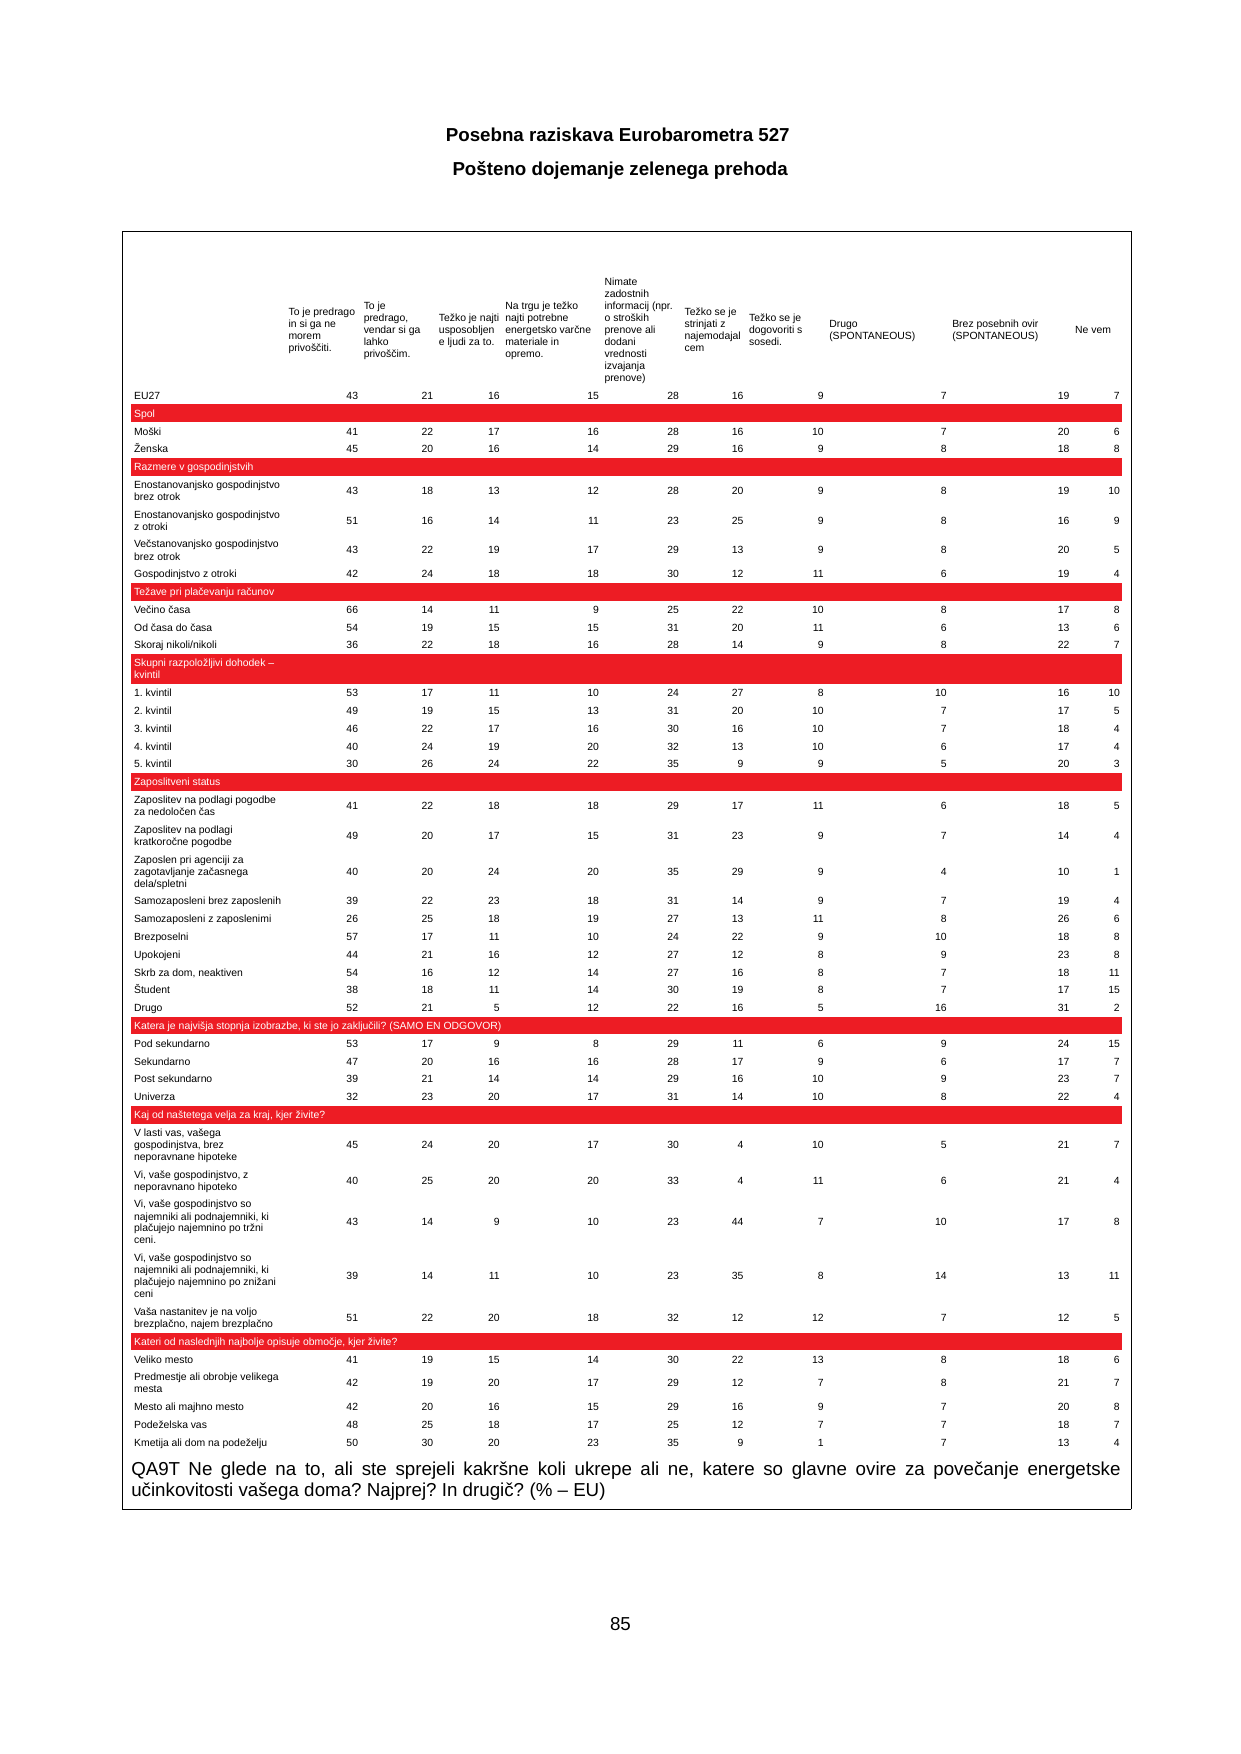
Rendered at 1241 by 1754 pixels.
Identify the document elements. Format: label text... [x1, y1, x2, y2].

table_cell 57 [285, 928, 361, 946]
table_cell 21 [361, 946, 436, 963]
table_cell 14 [361, 1249, 436, 1303]
table_cell 7 [1072, 1416, 1122, 1433]
table_cell 23 [502, 1434, 601, 1451]
table_cell 31 [601, 821, 681, 850]
table_cell 20 [436, 1303, 502, 1332]
table_cell [436, 404, 502, 422]
table_cell 20 [681, 476, 746, 505]
table_cell Moški [131, 422, 285, 440]
table_cell 8 [1072, 440, 1122, 458]
table_cell 17 [436, 821, 502, 850]
table_cell [1072, 583, 1122, 601]
table_cell Kaj od naštetega velja za kraj, kjer živite? [131, 1106, 826, 1124]
table_cell Samozaposleni z zaposlenimi [131, 910, 285, 928]
table_cell 11 [436, 981, 502, 999]
table_cell 20 [502, 1165, 601, 1195]
table_cell 29 [601, 1368, 681, 1398]
table_cell 6 [826, 1165, 949, 1195]
table_cell 11 [502, 505, 601, 535]
table_cell 14 [681, 636, 746, 654]
table_cell 9 [746, 928, 826, 946]
table_cell 8 [502, 1035, 601, 1052]
table_cell 8 [746, 684, 826, 702]
table_cell [436, 458, 502, 476]
table_cell 10 [502, 684, 601, 702]
table_header Ne vem [1072, 273, 1122, 387]
table_cell 15 [502, 387, 601, 404]
table_cell 17 [436, 720, 502, 737]
table_cell 27 [601, 946, 681, 963]
table_cell 7 [826, 963, 949, 981]
table_cell 9 [826, 1035, 949, 1052]
table_cell 24 [436, 755, 502, 773]
table_cell 7 [826, 1416, 949, 1433]
table_cell 7 [826, 1434, 949, 1451]
table_cell Univerza [131, 1088, 285, 1106]
table_cell 35 [601, 755, 681, 773]
table_cell 18 [436, 791, 502, 821]
table_cell 6 [746, 1035, 826, 1052]
table_cell 42 [285, 565, 361, 583]
table_cell [949, 1333, 1072, 1350]
table_cell 14 [502, 963, 601, 981]
table_cell 9 [746, 821, 826, 850]
table_cell 16 [681, 720, 746, 737]
table_cell 10 [949, 850, 1072, 892]
table_cell 46 [285, 720, 361, 737]
table_header Težko se je dogovoriti s sosedi. [746, 273, 826, 387]
table_cell 24 [601, 928, 681, 946]
table_cell [502, 583, 601, 601]
table_cell 25 [681, 505, 746, 535]
table_cell Večino časa [131, 601, 285, 618]
table_cell 9 [1072, 505, 1122, 535]
table_cell 17 [681, 791, 746, 821]
table_cell 38 [285, 981, 361, 999]
table_cell [601, 458, 681, 476]
table_cell 16 [436, 1053, 502, 1070]
table_cell 18 [949, 928, 1072, 946]
table_cell 7 [826, 1303, 949, 1332]
table_cell 11 [436, 684, 502, 702]
table_cell 13 [949, 1249, 1072, 1303]
table_cell 31 [601, 892, 681, 910]
table_cell 21 [361, 387, 436, 404]
table_cell 16 [681, 999, 746, 1017]
table_cell 43 [285, 1195, 361, 1249]
table_cell Enostanovanjsko gospodinjstvo brez otrok [131, 476, 285, 505]
table_cell Post sekundarno [131, 1070, 285, 1088]
table_cell 7 [1072, 1124, 1122, 1165]
table_cell Sekundarno [131, 1053, 285, 1070]
table_cell 39 [285, 892, 361, 910]
table_cell 16 [502, 422, 601, 440]
table_cell 21 [949, 1165, 1072, 1195]
table_cell Skupni razpoložljivi dohodek – kvintil [131, 654, 285, 684]
table_cell [826, 654, 949, 684]
table_cell [502, 458, 601, 476]
table_cell 10 [502, 928, 601, 946]
table_cell 51 [285, 505, 361, 535]
table_cell [949, 458, 1072, 476]
table_cell Zaposlen pri agenciji za zagotavljanje začasnega dela/spletni [131, 850, 285, 892]
table_cell [826, 583, 949, 601]
table_cell 17 [949, 981, 1072, 999]
table_cell 42 [285, 1398, 361, 1416]
table_cell 22 [949, 636, 1072, 654]
table_cell 42 [285, 1368, 361, 1398]
table_cell [1072, 654, 1122, 684]
table_cell 9 [746, 440, 826, 458]
table_cell 18 [949, 791, 1072, 821]
table_cell 20 [436, 1124, 502, 1165]
table_cell 16 [502, 636, 601, 654]
table_cell 5 [1072, 791, 1122, 821]
table_cell Podeželska vas [131, 1416, 285, 1433]
table_cell 19 [361, 1350, 436, 1368]
table_cell 17 [361, 1035, 436, 1052]
table_cell 25 [361, 1165, 436, 1195]
table_cell 41 [285, 1350, 361, 1368]
table_cell 19 [436, 535, 502, 565]
table_cell 12 [681, 1368, 746, 1398]
table_cell 4 [681, 1165, 746, 1195]
table_cell [601, 654, 681, 684]
table_cell 44 [285, 946, 361, 963]
table_cell 17 [502, 535, 601, 565]
table_cell 5 [1072, 535, 1122, 565]
table_cell 36 [285, 636, 361, 654]
table_cell 35 [601, 850, 681, 892]
table_cell 11 [681, 1035, 746, 1052]
table_cell 8 [1072, 1398, 1122, 1416]
table_cell [949, 404, 1072, 422]
table_cell 23 [361, 1088, 436, 1106]
table_cell 12 [502, 999, 601, 1017]
table_cell 13 [681, 535, 746, 565]
table_cell 20 [681, 619, 746, 636]
table_cell 7 [826, 892, 949, 910]
table_cell 20 [681, 702, 746, 719]
table_cell 43 [285, 476, 361, 505]
table_cell Večstanovanjsko gospodinjstvo brez otrok [131, 535, 285, 565]
table_cell 14 [681, 1088, 746, 1106]
table_cell 17 [949, 601, 1072, 618]
table_cell 40 [285, 850, 361, 892]
table_cell [746, 1333, 826, 1350]
table_cell [361, 583, 436, 601]
table_cell 11 [746, 1165, 826, 1195]
table_cell 27 [601, 910, 681, 928]
table_cell 23 [601, 1249, 681, 1303]
table_cell 17 [949, 1053, 1072, 1070]
table_cell 25 [601, 601, 681, 618]
table_cell 13 [502, 702, 601, 719]
table_cell 51 [285, 1303, 361, 1332]
table_cell 11 [436, 601, 502, 618]
table_cell Vi, vaše gospodinjstvo so najemniki ali podnajemniki, ki plačujejo najemnino po znižani ceni [131, 1249, 285, 1303]
table_header Težko se je strinjati z najemodajalcem [681, 273, 746, 387]
table_cell 43 [285, 535, 361, 565]
table_cell EU27 [131, 387, 285, 404]
table_cell 9 [681, 1434, 746, 1451]
table_cell 30 [601, 720, 681, 737]
table_cell 31 [601, 619, 681, 636]
table_cell 40 [285, 737, 361, 755]
table_cell 10 [502, 1249, 601, 1303]
table_cell 19 [949, 565, 1072, 583]
table_cell 20 [361, 850, 436, 892]
table_cell 8 [826, 440, 949, 458]
table_cell 19 [949, 892, 1072, 910]
table_cell [361, 654, 436, 684]
table_cell 6 [1072, 422, 1122, 440]
table_cell 16 [681, 1070, 746, 1088]
table_cell 13 [436, 476, 502, 505]
table_cell 29 [601, 1070, 681, 1088]
table_cell 49 [285, 821, 361, 850]
table_cell 20 [949, 422, 1072, 440]
table_cell 4 [826, 850, 949, 892]
table_cell 29 [601, 1035, 681, 1052]
table_cell 12 [502, 476, 601, 505]
table_cell 19 [681, 981, 746, 999]
table_cell 9 [681, 755, 746, 773]
table_cell 10 [826, 1195, 949, 1249]
table_cell 22 [681, 601, 746, 618]
table_cell 15 [502, 821, 601, 850]
table_cell 21 [361, 999, 436, 1017]
table_cell 16 [681, 422, 746, 440]
table_cell 26 [285, 910, 361, 928]
table_cell 15 [436, 619, 502, 636]
table_cell 19 [949, 387, 1072, 404]
table_cell [746, 458, 826, 476]
table_cell 9 [746, 476, 826, 505]
table_cell 20 [949, 535, 1072, 565]
table_cell 8 [746, 963, 826, 981]
table_cell 20 [361, 1053, 436, 1070]
table_cell 23 [601, 1195, 681, 1249]
table_cell [1072, 773, 1122, 791]
table_cell 4 [1072, 1165, 1122, 1195]
table_cell 21 [949, 1124, 1072, 1165]
table_cell [361, 773, 436, 791]
table_cell [949, 1106, 1072, 1124]
table_header Na trgu je težko najti potrebne energetsko varčne materiale in opremo. [502, 273, 601, 387]
table_cell 54 [285, 619, 361, 636]
table_cell 8 [826, 601, 949, 618]
table_cell 5 [436, 999, 502, 1017]
table_cell 17 [681, 1053, 746, 1070]
table_cell Kmetija ali dom na podeželju [131, 1434, 285, 1451]
table_cell 1 [746, 1434, 826, 1451]
table_cell 28 [601, 387, 681, 404]
table_cell 7 [1072, 1070, 1122, 1088]
table_cell 26 [949, 910, 1072, 928]
table_cell 10 [746, 1088, 826, 1106]
table_cell 15 [502, 1398, 601, 1416]
table_cell 22 [361, 720, 436, 737]
table_cell Brezposelni [131, 928, 285, 946]
table_cell 10 [746, 720, 826, 737]
table_cell 22 [361, 636, 436, 654]
table_cell 18 [949, 720, 1072, 737]
table_cell 66 [285, 601, 361, 618]
table_cell 8 [746, 1249, 826, 1303]
table_cell 18 [949, 1416, 1072, 1433]
table_header Težko je najti usposobljene ljudi za to. [436, 273, 502, 387]
table_cell 13 [949, 1434, 1072, 1451]
table_cell 8 [826, 535, 949, 565]
table_header To je predrago, vendar si ga lahko privoščim. [361, 273, 436, 387]
table_cell 17 [502, 1088, 601, 1106]
table_cell 17 [502, 1368, 601, 1398]
table_cell 24 [601, 684, 681, 702]
table_cell [681, 583, 746, 601]
table_cell 12 [949, 1303, 1072, 1332]
table_cell 18 [502, 892, 601, 910]
table_cell 44 [681, 1195, 746, 1249]
table_cell 6 [826, 565, 949, 583]
table_cell 39 [285, 1070, 361, 1088]
table_cell 30 [601, 565, 681, 583]
table_cell 8 [746, 981, 826, 999]
table_cell 24 [361, 565, 436, 583]
table_cell 43 [285, 387, 361, 404]
table_cell 29 [601, 1398, 681, 1416]
table_cell 7 [826, 720, 949, 737]
table_header Nimate zadostnih informacij (npr. o stroških prenove ali dodani vrednosti izvajanja prenove) [601, 273, 681, 387]
table_cell 8 [1072, 946, 1122, 963]
table_cell 7 [826, 1398, 949, 1416]
table_cell 13 [949, 619, 1072, 636]
table_cell 7 [826, 821, 949, 850]
table_cell Težave pri plačevanju računov [131, 583, 285, 601]
table_cell 17 [949, 737, 1072, 755]
table_cell 6 [826, 737, 949, 755]
table_cell 29 [601, 535, 681, 565]
table_cell 17 [436, 422, 502, 440]
table_cell 18 [502, 1303, 601, 1332]
table_header [131, 273, 285, 387]
table_cell 16 [681, 387, 746, 404]
table_cell 49 [285, 702, 361, 719]
table_cell 18 [436, 1416, 502, 1433]
table_cell 19 [361, 619, 436, 636]
table_cell 10 [826, 928, 949, 946]
table_cell 9 [746, 892, 826, 910]
table_cell 16 [361, 963, 436, 981]
table_cell 12 [681, 1303, 746, 1332]
table_cell 14 [361, 601, 436, 618]
table_cell 11 [436, 1249, 502, 1303]
table_cell [826, 1106, 949, 1124]
table_cell 26 [361, 755, 436, 773]
table_cell 22 [361, 1303, 436, 1332]
table_cell 15 [502, 619, 601, 636]
table_cell 12 [436, 963, 502, 981]
table_cell 23 [601, 505, 681, 535]
table_cell Upokojeni [131, 946, 285, 963]
table_cell 4 [1072, 1434, 1122, 1451]
table_cell 15 [1072, 981, 1122, 999]
table_cell [746, 773, 826, 791]
table_cell 24 [361, 737, 436, 755]
table_cell 23 [681, 821, 746, 850]
table_cell [746, 654, 826, 684]
table_cell 7 [826, 387, 949, 404]
table_cell [1072, 404, 1122, 422]
table_cell 10 [1072, 684, 1122, 702]
table_cell 16 [502, 720, 601, 737]
table_cell 16 [681, 1398, 746, 1416]
table_cell 4 [1072, 565, 1122, 583]
table_cell 4 [1072, 892, 1122, 910]
table_cell 30 [601, 981, 681, 999]
table_cell 10 [746, 702, 826, 719]
table_header Drugo (SPONTANEOUS) [826, 273, 949, 387]
table_cell 18 [502, 565, 601, 583]
table_cell 6 [826, 791, 949, 821]
table_cell 18 [361, 981, 436, 999]
table_cell Drugo [131, 999, 285, 1017]
table_cell 20 [361, 1398, 436, 1416]
table_cell Vi, vaše gospodinjstvo, z neporavnano hipoteko [131, 1165, 285, 1195]
table_cell 9 [826, 946, 949, 963]
table_cell Od časa do časa [131, 619, 285, 636]
table_cell 3. kvintil [131, 720, 285, 737]
table_cell 10 [746, 422, 826, 440]
table_cell 22 [681, 1350, 746, 1368]
table_cell [681, 773, 746, 791]
table_cell 8 [826, 1368, 949, 1398]
table_cell 7 [826, 422, 949, 440]
table_cell 22 [361, 791, 436, 821]
table_cell Samozaposleni brez zaposlenih [131, 892, 285, 910]
table_cell 17 [361, 928, 436, 946]
table_cell 12 [681, 565, 746, 583]
table_cell 22 [949, 1088, 1072, 1106]
table_cell 12 [681, 946, 746, 963]
table_cell Gospodinjstvo z otroki [131, 565, 285, 583]
table_cell [826, 458, 949, 476]
table_cell 23 [949, 946, 1072, 963]
table_cell 16 [436, 1398, 502, 1416]
table_cell [949, 583, 1072, 601]
table_cell 22 [681, 928, 746, 946]
table_cell 14 [502, 981, 601, 999]
table_cell 9 [502, 601, 601, 618]
table_cell 10 [826, 684, 949, 702]
table_cell 5 [826, 1124, 949, 1165]
table_cell 6 [826, 619, 949, 636]
table_cell 4 [681, 1124, 746, 1165]
table_cell 6 [1072, 619, 1122, 636]
table_cell 54 [285, 963, 361, 981]
table_cell 17 [502, 1124, 601, 1165]
table_cell 39 [285, 1249, 361, 1303]
table_cell 10 [502, 1195, 601, 1249]
table_cell [949, 773, 1072, 791]
table_cell 18 [361, 476, 436, 505]
table_cell 31 [601, 1088, 681, 1106]
table_cell 21 [949, 1368, 1072, 1398]
table_cell 8 [1072, 928, 1122, 946]
table_cell 20 [502, 850, 601, 892]
table_cell 9 [746, 850, 826, 892]
table_cell Skrb za dom, neaktiven [131, 963, 285, 981]
table_cell 19 [436, 737, 502, 755]
table_cell Vi, vaše gospodinjstvo so najemniki ali podnajemniki, ki plačujejo najemnino po tržni ceni. [131, 1195, 285, 1249]
table_cell 45 [285, 440, 361, 458]
table_header Brez posebnih ovir (SPONTANEOUS) [949, 273, 1072, 387]
table_cell [826, 404, 949, 422]
table_cell 14 [826, 1249, 949, 1303]
table_cell 19 [361, 1368, 436, 1398]
table_cell 20 [436, 1088, 502, 1106]
table_cell 20 [436, 1368, 502, 1398]
table_cell 30 [601, 1350, 681, 1368]
table_cell 8 [826, 636, 949, 654]
table_header To je predrago in si ga ne morem privoščiti. [285, 273, 361, 387]
table_cell 22 [502, 755, 601, 773]
table_cell 6 [1072, 910, 1122, 928]
table_cell 22 [361, 892, 436, 910]
table_cell 13 [681, 910, 746, 928]
table_cell 8 [826, 505, 949, 535]
table_cell 9 [746, 636, 826, 654]
table_cell 30 [285, 755, 361, 773]
table_cell 8 [826, 910, 949, 928]
table_cell [285, 404, 361, 422]
table_cell 29 [601, 440, 681, 458]
table_cell 14 [436, 505, 502, 535]
table_cell 10 [1072, 476, 1122, 505]
table_cell 7 [746, 1195, 826, 1249]
table_cell Mesto ali majhno mesto [131, 1398, 285, 1416]
table_cell 52 [285, 999, 361, 1017]
table_cell 16 [436, 946, 502, 963]
table_cell 33 [601, 1165, 681, 1195]
table_cell Skoraj nikoli/nikoli [131, 636, 285, 654]
table_cell 6 [826, 1053, 949, 1070]
table_cell 7 [746, 1368, 826, 1398]
table_cell Katera je najvišja stopnja izobrazbe, ki ste jo zaključili? (SAMO EN ODGOVOR) [131, 1017, 949, 1034]
table_cell 7 [1072, 1368, 1122, 1398]
table_cell Vaša nastanitev je na voljo brezplačno, najem brezplačno [131, 1303, 285, 1332]
table_cell 40 [285, 1165, 361, 1195]
table_cell 27 [681, 684, 746, 702]
table_cell 31 [601, 702, 681, 719]
table_cell [502, 654, 601, 684]
table_cell 21 [361, 1070, 436, 1088]
table_cell [1072, 1106, 1122, 1124]
table_cell 13 [681, 737, 746, 755]
table_cell 14 [949, 821, 1072, 850]
table_cell 14 [681, 892, 746, 910]
table_cell 28 [601, 1053, 681, 1070]
table_cell [285, 458, 361, 476]
table_cell [826, 773, 949, 791]
table_cell Študent [131, 981, 285, 999]
table_cell 16 [436, 387, 502, 404]
table_cell 11 [746, 910, 826, 928]
table_cell 16 [436, 440, 502, 458]
table_cell 5 [1072, 1303, 1122, 1332]
table_cell 9 [746, 505, 826, 535]
table_cell 27 [601, 963, 681, 981]
table_cell 7 [1072, 387, 1122, 404]
table_cell 22 [361, 422, 436, 440]
table_cell [502, 404, 601, 422]
table_cell 8 [1072, 601, 1122, 618]
table_cell 4 [1072, 821, 1122, 850]
table_cell [436, 654, 502, 684]
table_cell [502, 773, 601, 791]
table_cell 9 [746, 387, 826, 404]
table_cell 1. kvintil [131, 684, 285, 702]
table_cell 9 [826, 1070, 949, 1088]
table_cell 11 [746, 565, 826, 583]
table_cell [1072, 458, 1122, 476]
table_cell [601, 773, 681, 791]
table_cell 16 [826, 999, 949, 1017]
table_cell 4 [1072, 737, 1122, 755]
table_cell 7 [1072, 1053, 1122, 1070]
table_cell 22 [601, 999, 681, 1017]
table_cell 11 [436, 928, 502, 946]
table_cell 18 [436, 565, 502, 583]
table_cell 41 [285, 791, 361, 821]
table_cell 17 [949, 1195, 1072, 1249]
table_cell 5 [826, 755, 949, 773]
table_cell 45 [285, 1124, 361, 1165]
table_cell [949, 1017, 1072, 1034]
table_cell 50 [285, 1434, 361, 1451]
table_cell 2 [1072, 999, 1122, 1017]
table_cell 13 [746, 1350, 826, 1368]
table_cell 8 [826, 1088, 949, 1106]
table_cell 31 [949, 999, 1072, 1017]
table_cell [1072, 1333, 1122, 1350]
table_cell 7 [826, 702, 949, 719]
table_cell [601, 404, 681, 422]
table_cell 9 [746, 535, 826, 565]
table_cell 9 [746, 1053, 826, 1070]
table_cell 18 [436, 910, 502, 928]
table_cell 15 [1072, 1035, 1122, 1052]
table_cell 23 [436, 892, 502, 910]
table_cell 10 [746, 601, 826, 618]
table_cell [681, 654, 746, 684]
table_cell 19 [361, 702, 436, 719]
table_cell Zaposlitev na podlagi pogodbe za nedoločen čas [131, 791, 285, 821]
table_cell 11 [1072, 963, 1122, 981]
table_cell Zaposlitveni status [131, 773, 285, 791]
table_cell [361, 458, 436, 476]
table_cell 30 [361, 1434, 436, 1451]
table_cell Spol [131, 404, 285, 422]
table_cell 14 [502, 1070, 601, 1088]
table_cell 16 [502, 1053, 601, 1070]
table_cell [285, 773, 361, 791]
table_cell 8 [746, 946, 826, 963]
table_cell 29 [681, 850, 746, 892]
table_cell 28 [601, 636, 681, 654]
table_cell [601, 583, 681, 601]
table_cell 1 [1072, 850, 1122, 892]
table_cell 4 [1072, 1088, 1122, 1106]
table_cell 20 [361, 821, 436, 850]
table_cell 19 [502, 910, 601, 928]
table_cell Veliko mesto [131, 1350, 285, 1368]
table_cell 28 [601, 422, 681, 440]
table_cell 53 [285, 684, 361, 702]
table_cell 6 [1072, 1350, 1122, 1368]
table_cell 8 [826, 476, 949, 505]
table_cell Zaposlitev na podlagi kratkoročne pogodbe [131, 821, 285, 850]
table_cell [436, 583, 502, 601]
table_cell 25 [361, 1416, 436, 1433]
table_cell [949, 654, 1072, 684]
table_cell 25 [601, 1416, 681, 1433]
table_cell 12 [502, 946, 601, 963]
table_cell 8 [826, 1350, 949, 1368]
table_cell 19 [949, 476, 1072, 505]
table_cell 23 [949, 1070, 1072, 1088]
table_cell 35 [601, 1434, 681, 1451]
table_cell 24 [361, 1124, 436, 1165]
table_cell 30 [601, 1124, 681, 1165]
table_cell 28 [601, 476, 681, 505]
table_cell 41 [285, 422, 361, 440]
table_cell 15 [436, 1350, 502, 1368]
table_cell 20 [436, 1165, 502, 1195]
table_cell 17 [949, 702, 1072, 719]
table_cell [826, 1333, 949, 1350]
table_cell Razmere v gospodinjstvih [131, 458, 285, 476]
table_cell 9 [436, 1035, 502, 1052]
table_cell 10 [746, 1070, 826, 1088]
table_cell 16 [681, 963, 746, 981]
text QA9T Ne glede na to, ali ste sprejeli kakršne koli ukrepe ali ne, katere so glavne ovire za povečanje energetske učinkovitosti vašega doma? Najprej? In drugič? (% – EU) [131, 1457, 1122, 1500]
table_cell 14 [502, 1350, 601, 1368]
table_cell [285, 654, 361, 684]
table_cell 2. kvintil [131, 702, 285, 719]
table_cell [285, 583, 361, 601]
table_cell 14 [361, 1195, 436, 1249]
table_cell 20 [436, 1434, 502, 1451]
table_cell 48 [285, 1416, 361, 1433]
table_cell [746, 583, 826, 601]
table_cell 12 [681, 1416, 746, 1433]
table_cell Enostanovanjsko gospodinjstvo z otroki [131, 505, 285, 535]
table_cell 14 [502, 440, 601, 458]
table_cell 18 [949, 440, 1072, 458]
table_cell 10 [746, 1124, 826, 1165]
table_cell 32 [601, 1303, 681, 1332]
table_cell 7 [826, 981, 949, 999]
table_cell 18 [436, 636, 502, 654]
table_cell 15 [436, 702, 502, 719]
table_cell 8 [1072, 1195, 1122, 1249]
table_cell Predmestje ali obrobje velikega mesta [131, 1368, 285, 1398]
table_cell Ženska [131, 440, 285, 458]
table_cell 17 [361, 684, 436, 702]
table_cell 9 [436, 1195, 502, 1249]
table_cell 5 [746, 999, 826, 1017]
table_cell 16 [361, 505, 436, 535]
table_cell 4. kvintil [131, 737, 285, 755]
table_cell Pod sekundarno [131, 1035, 285, 1052]
table_cell 7 [1072, 636, 1122, 654]
table_cell V lasti vas, vašega gospodinjstva, brez neporavnane hipoteke [131, 1124, 285, 1165]
table_cell 35 [681, 1249, 746, 1303]
table_cell 24 [949, 1035, 1072, 1052]
table_cell [681, 404, 746, 422]
table_cell 9 [746, 1398, 826, 1416]
table_cell 11 [1072, 1249, 1122, 1303]
table_cell [1072, 1017, 1122, 1034]
table_cell 4 [1072, 720, 1122, 737]
table_cell 18 [949, 1350, 1072, 1368]
table_cell 24 [436, 850, 502, 892]
table_cell 5 [1072, 702, 1122, 719]
table_cell [746, 404, 826, 422]
table_cell 16 [681, 440, 746, 458]
table_cell 14 [436, 1070, 502, 1088]
table_cell 11 [746, 791, 826, 821]
table_cell 16 [949, 684, 1072, 702]
table_cell 20 [502, 737, 601, 755]
table_cell [681, 458, 746, 476]
table_cell 20 [949, 1398, 1072, 1416]
table_cell 18 [949, 963, 1072, 981]
table_cell 11 [746, 619, 826, 636]
table_cell 53 [285, 1035, 361, 1052]
table_cell 10 [746, 737, 826, 755]
table_cell 17 [502, 1416, 601, 1433]
table_cell 32 [285, 1088, 361, 1106]
table_cell 29 [601, 791, 681, 821]
table_cell [361, 404, 436, 422]
table_cell [436, 773, 502, 791]
table_cell 47 [285, 1053, 361, 1070]
table_cell Kateri od naslednjih najbolje opisuje območje, kjer živite? [131, 1333, 746, 1350]
table_cell 32 [601, 737, 681, 755]
table_cell 7 [746, 1416, 826, 1433]
table_cell 3 [1072, 755, 1122, 773]
table_cell 18 [502, 791, 601, 821]
table_cell 20 [949, 755, 1072, 773]
table_cell 25 [361, 910, 436, 928]
table_cell 22 [361, 535, 436, 565]
table_cell 20 [361, 440, 436, 458]
table_cell 12 [746, 1303, 826, 1332]
table_cell 5. kvintil [131, 755, 285, 773]
table_cell 9 [746, 755, 826, 773]
table_cell 16 [949, 505, 1072, 535]
